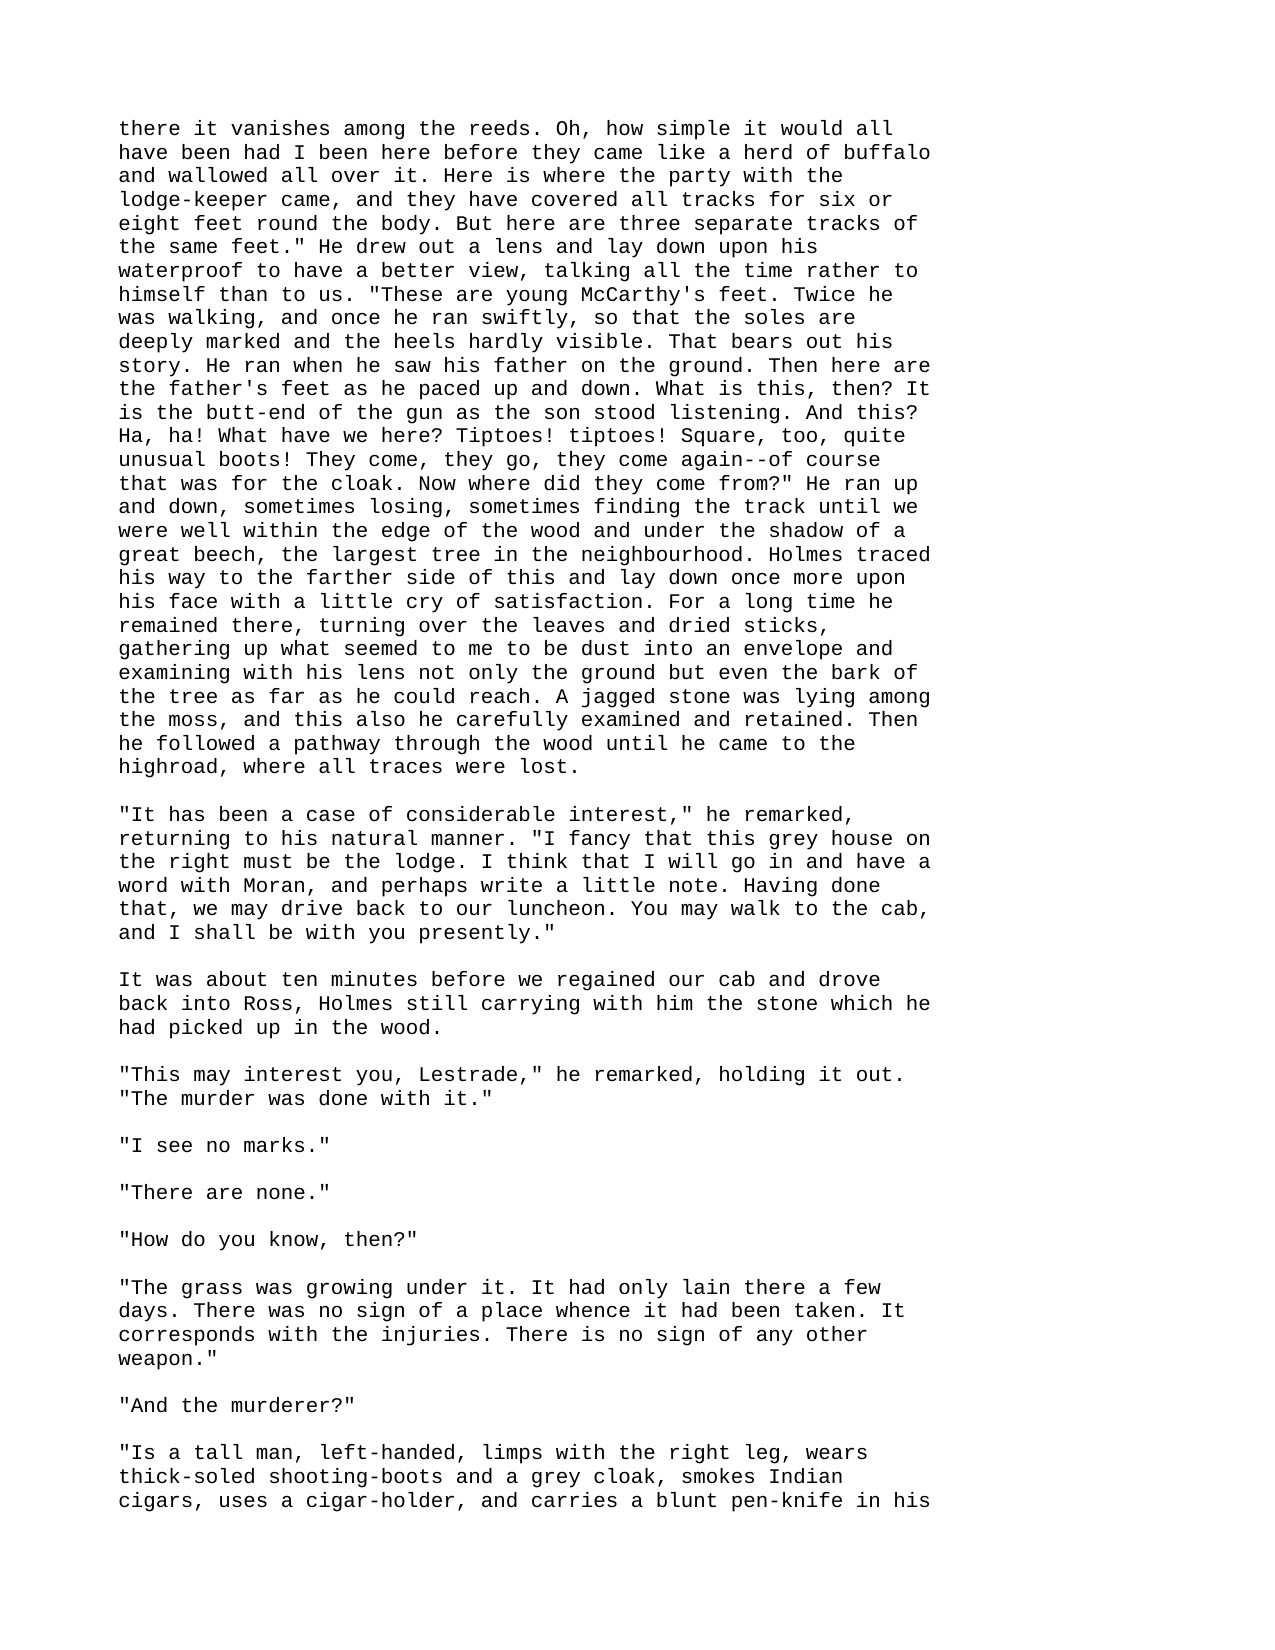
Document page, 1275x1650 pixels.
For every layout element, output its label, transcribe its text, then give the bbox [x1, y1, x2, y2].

text the father's feet as he paced up and down. What is this, then? It [118, 378, 1157, 402]
text remained there, turning over the leaves and dried sticks, [118, 615, 1157, 638]
text days. There was no sign of a place whence it had been taken. It [118, 1300, 1157, 1324]
text "Is a tall man, left-handed, limps with the right leg, wears [118, 1442, 1157, 1466]
text "I see no marks." [118, 1135, 1157, 1158]
text gathering up what seemed to me to be dust into an envelope and [118, 638, 1157, 662]
text "This may interest you, Lestrade," he remarked, holding it out. [118, 1064, 1157, 1088]
text thick-soled shooting-boots and a grey cloak, smokes Indian [118, 1466, 1157, 1489]
text unusual boots! They come, they go, they come again--of course [118, 449, 1157, 473]
text is the butt-end of the gun as the son stood listening. And this? [118, 402, 1157, 426]
text deeply marked and the heels hardly visible. That bears out his [118, 331, 1157, 354]
text "How do you know, then?" [118, 1229, 1157, 1253]
text and I shall be with you presently." [118, 922, 1157, 946]
text Ha, ha! What have we here? Tiptoes! tiptoes! Square, too, quite [118, 426, 1157, 449]
text the moss, and this also he carefully examined and retained. Then [118, 709, 1157, 733]
text and down, sometimes losing, sometimes finding the track until we [118, 496, 1157, 520]
text "The murder was done with it." [118, 1088, 1157, 1111]
text his way to the farther side of this and lay down once more upon [118, 567, 1157, 591]
text himself than to us. "These are young McCarthy's feet. Twice he [118, 284, 1157, 307]
text back into Ross, Holmes still carrying with him the stone which he [118, 993, 1157, 1017]
text great beech, the largest tree in the neighbourhood. Holmes traced [118, 544, 1157, 567]
text lodge-keeper came, and they have covered all tracks for six or [118, 189, 1157, 213]
text word with Moran, and perhaps write a little note. Having done [118, 875, 1157, 898]
text he followed a pathway through the wood until he came to the [118, 733, 1157, 757]
text "And the murderer?" [118, 1395, 1157, 1419]
text cigars, uses a cigar-holder, and carries a blunt pen-knife in his [118, 1489, 1157, 1513]
text waterproof to have a better view, talking all the time rather to [118, 260, 1157, 284]
text have been had I been here before they came like a herd of buffalo [118, 142, 1157, 165]
text and wallowed all over it. Here is where the party with the [118, 165, 1157, 189]
text the tree as far as he could reach. A jagged stone was lying among [118, 686, 1157, 709]
text It was about ten minutes before we regained our cab and drove [118, 969, 1157, 993]
text had picked up in the wood. [118, 1017, 1157, 1040]
text story. He ran when he saw his father on the ground. Then here are [118, 354, 1157, 378]
text was walking, and once he ran swiftly, so that the soles are [118, 307, 1157, 331]
text returning to his natural manner. "I fancy that this grey house on [118, 827, 1157, 851]
text highroad, where all traces were lost. [118, 757, 1157, 780]
text eight feet round the body. But here are three separate tracks of [118, 213, 1157, 236]
text weapon." [118, 1348, 1157, 1371]
text that was for the cloak. Now where did they come from?" He ran up [118, 473, 1157, 496]
text examining with his lens not only the ground but even the bark of [118, 662, 1157, 686]
text there it vanishes among the reeds. Oh, how simple it would all [118, 118, 1157, 142]
text the same feet." He drew out a lens and lay down upon his [118, 236, 1157, 260]
text that, we may drive back to our luncheon. You may walk to the cab, [118, 898, 1157, 922]
text were well within the edge of the wood and under the shadow of a [118, 520, 1157, 544]
text "It has been a case of considerable interest," he remarked, [118, 804, 1157, 827]
text the right must be the lodge. I think that I will go in and have a [118, 851, 1157, 875]
text "The grass was growing under it. It had only lain there a few [118, 1277, 1157, 1300]
text "There are none." [118, 1182, 1157, 1206]
text his face with a little cry of satisfaction. For a long time he [118, 591, 1157, 615]
text corresponds with the injuries. There is no sign of any other [118, 1324, 1157, 1348]
